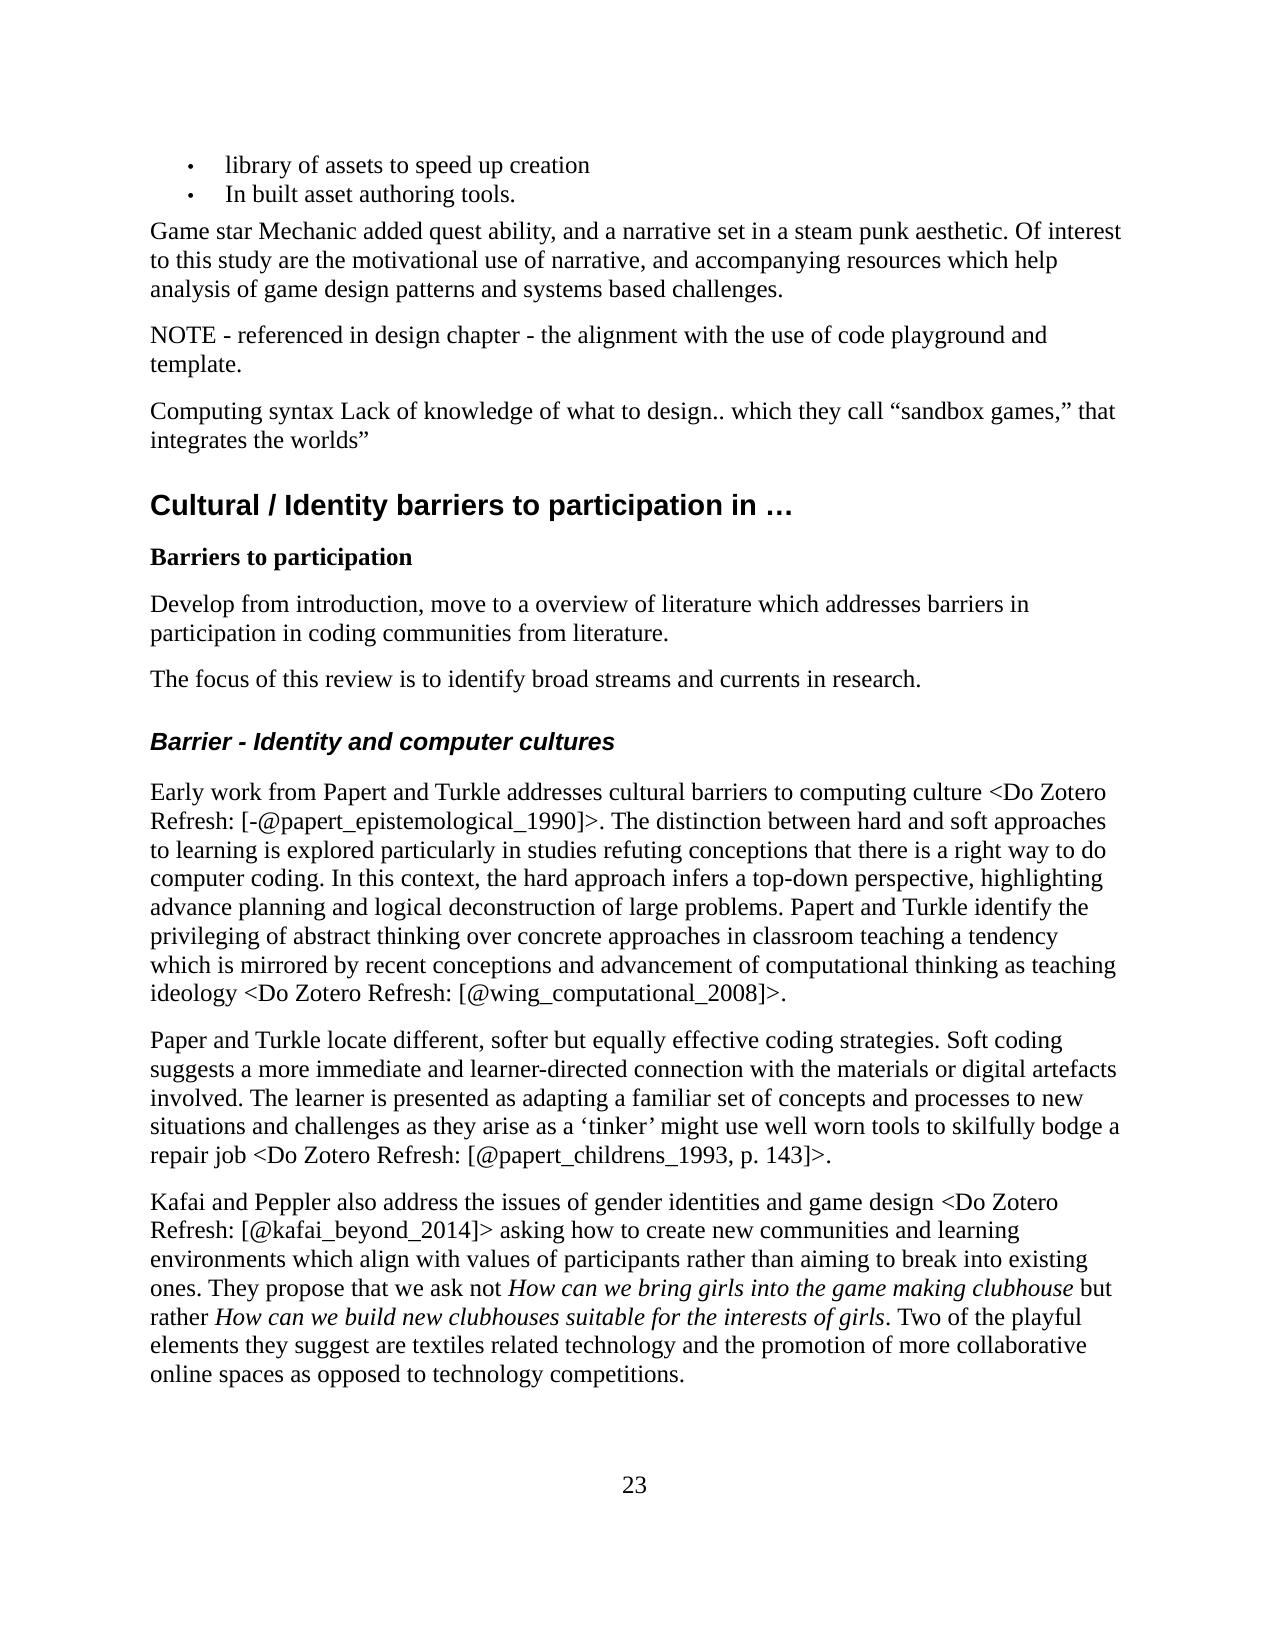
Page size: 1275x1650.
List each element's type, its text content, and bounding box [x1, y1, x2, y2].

list In built asset authoring tools. [187, 179, 1125, 207]
text NOTE - referenced in design chapter - the alignment with the use of code playground and template. [150, 321, 1125, 378]
text Kafai and Peppler also address the issues of gender identities and game design <Do Zotero Refresh: [@kafai_beyond_2014]> asking how to create new communities and learning environments which align with values of participants rather than aiming to break into existing ones. They propose that we ask not How can we bring girls into the game making clubhouse but rather How can we build new clubhouses suitable for the interests of girls. Two of the playful elements they suggest are textiles related technology and the promotion of more collaborative online spaces as opposed to technology competitions. [150, 1187, 1125, 1388]
text The focus of this review is to identify broad streams and currents in research. [150, 664, 1125, 693]
list library of assets to speed up creation [187, 150, 1125, 179]
text Barriers to participation [150, 542, 1125, 571]
subtitle Cultural / Identity barriers to participation in … [150, 487, 1125, 521]
text Computing syntax Lack of knowledge of what to design.. which they call “sandbox games,” that integrates the worlds” [150, 396, 1125, 453]
text Game star Mechanic added quest ability, and a narrative set in a steam punk aesthetic. Of interest to this study are the motivational use of narrative, and accompanying resources which help analysis of game design patterns and systems based challenges. [150, 216, 1125, 303]
subtitle Barrier - Identity and computer cultures [150, 727, 1125, 756]
text Develop from introduction, move to a overview of literature which addresses barriers in participation in coding communities from literature. [150, 589, 1125, 647]
text Early work from Papert and Turkle addresses cultural barriers to computing culture <Do Zotero Refresh: [-@papert_epistemological_1990]>. The distinction between hard and soft approaches to learning is explored particularly in studies refuting conceptions that there is a right way to do computer coding. In this context, the hard approach infers a top-down perspective, highlighting advance planning and logical deconstruction of large problems. Papert and Turkle identify the privileging of abstract thinking over concrete approaches in classroom teaching a tendency which is mirrored by recent conceptions and advancement of computational thinking as teaching ideology <Do Zotero Refresh: [@wing_computational_2008]>. [150, 777, 1125, 1007]
text Paper and Turkle locate different, softer but equally effective coding strategies. Soft coding suggests a more immediate and learner-directed connection with the materials or digital artefacts involved. The learner is presented as adapting a familiar set of concepts and processes to new situations and challenges as they arise as a ‘tinker’ might use well worn tools to skilfully bodge a repair job <Do Zotero Refresh: [@papert_childrens_1993, p. 143]>. [150, 1025, 1125, 1169]
